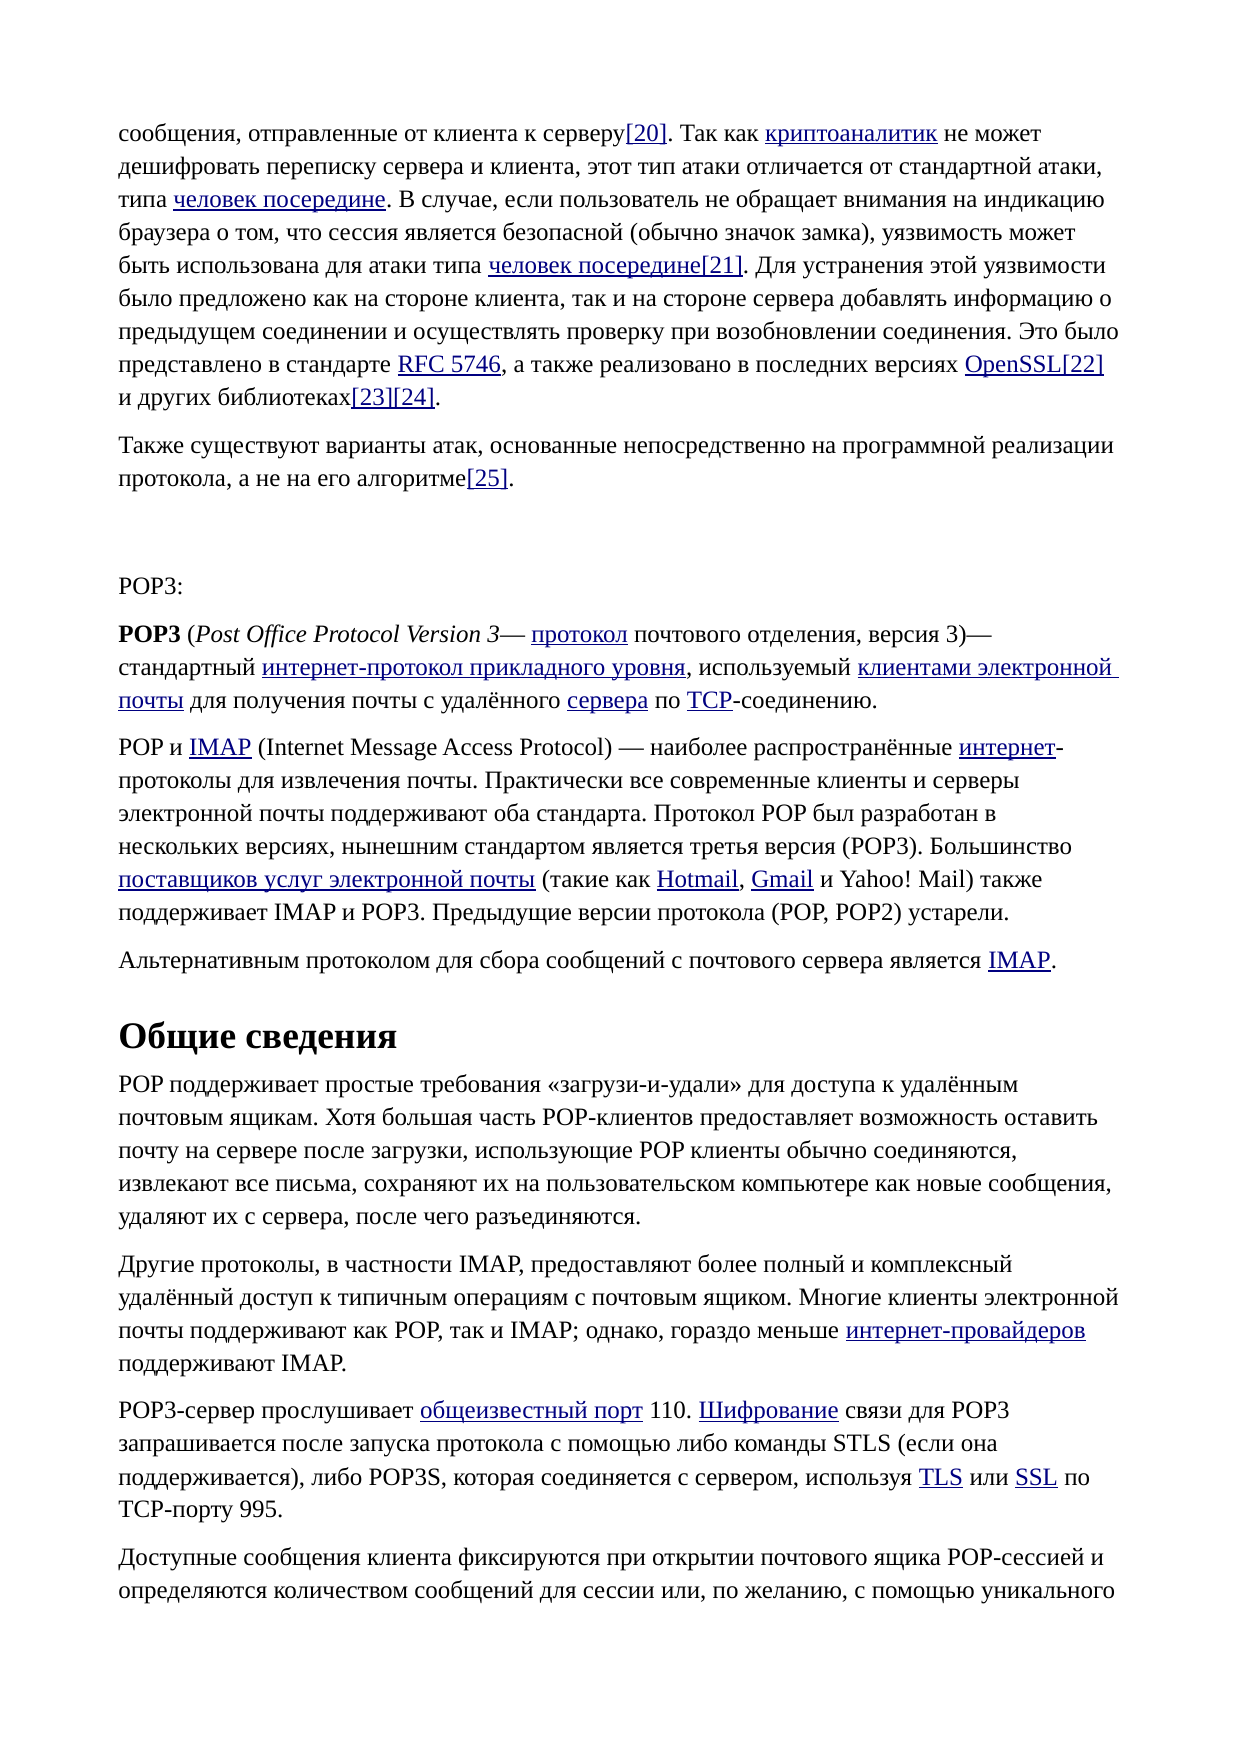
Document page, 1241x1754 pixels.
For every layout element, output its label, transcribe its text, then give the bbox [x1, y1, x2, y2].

text POP3-сервер прослушивает общеизвестный порт 110. Шифрование связи для POP3 запрашивается после запуска протокола с помощью либо команды STLS (если она поддерживается), либо POP3S, которая соединяется с сервером, используя TLS или SSL по TCP-порту 995. [118, 1396, 1122, 1523]
text сообщения, отправленные от клиента к серверу[20]. Так как криптоаналитик не может дешифровать переписку сервера и клиента, этот тип атаки отличается от стандартной атаки, типа человек посередине. В случае, если пользователь не обращает внимания на индикацию браузера о том, что сессия является безопасной (обычно значок замка), уязвимость может быть использована для атаки типа человек посередине[21]. Для устранения этой уязвимости было предложено как на стороне клиента, так и на стороне сервера добавлять информацию о предыдущем соединении и осуществлять проверку при возобновлении соединения. Это было представлено в стандарте RFC 5746, а также реализовано в последних версиях OpenSSL[22] и других библиотеках[23][24]. [118, 118, 1122, 411]
text Альтернативным протоколом для сбора сообщений с почтового сервера является IMAP. [118, 945, 1122, 974]
subtitle Общие сведения [118, 1013, 1122, 1057]
text POP и IMAP (Internet Message Access Protocol) — наиболее распространённые интернет-протоколы для извлечения почты. Практически все современные клиенты и серверы электронной почты поддерживают оба стандарта. Протокол POP был разработан в нескольких версиях, нынешним стандартом является третья версия (POP3). Большинство поставщиков услуг электронной почты (такие как Hotmail, Gmail и Yahoo! Mail) также поддерживает IMAP и POP3. Предыдущие версии протокола (POP, POP2) устарели. [118, 732, 1122, 926]
text Другие протоколы, в частности IMAP, предоставляют более полный и комплексный удалённый доступ к типичным операциям с почтовым ящиком. Многие клиенты электронной почты поддерживают как POP, так и IMAP; однако, гораздо меньше интернет-провайдеров поддерживают IMAP. [118, 1249, 1122, 1377]
text POP поддерживает простые требования «загрузи-и-удали» для доступа к удалённым почтовым ящикам. Хотя большая часть POP-клиентов предоставляет возможность оставить почту на сервере после загрузки, использующие POP клиенты обычно соединяются, извлекают все письма, сохраняют их на пользовательском компьютере как новые сообщения, удаляют их с сервера, после чего разъединяются. [118, 1069, 1122, 1230]
text POP3 (Post Office Protocol Version 3— протокол почтового отделения, версия 3)— стандартный интернет-протокол прикладного уровня, используемый клиентами электронной почты для получения почты с удалённого сервера по TCP-соединению. [118, 619, 1122, 713]
text Также существуют варианты атак, основанные непосредственно на программной реализации протокола, а не на его алгоритме[25]. [118, 430, 1122, 492]
text Доступные сообщения клиента фиксируются при открытии почтового ящика POP-сессией и определяются количеством сообщений для сессии или, по желанию, с помощью уникального [118, 1542, 1122, 1604]
text POP3: [118, 571, 1122, 600]
